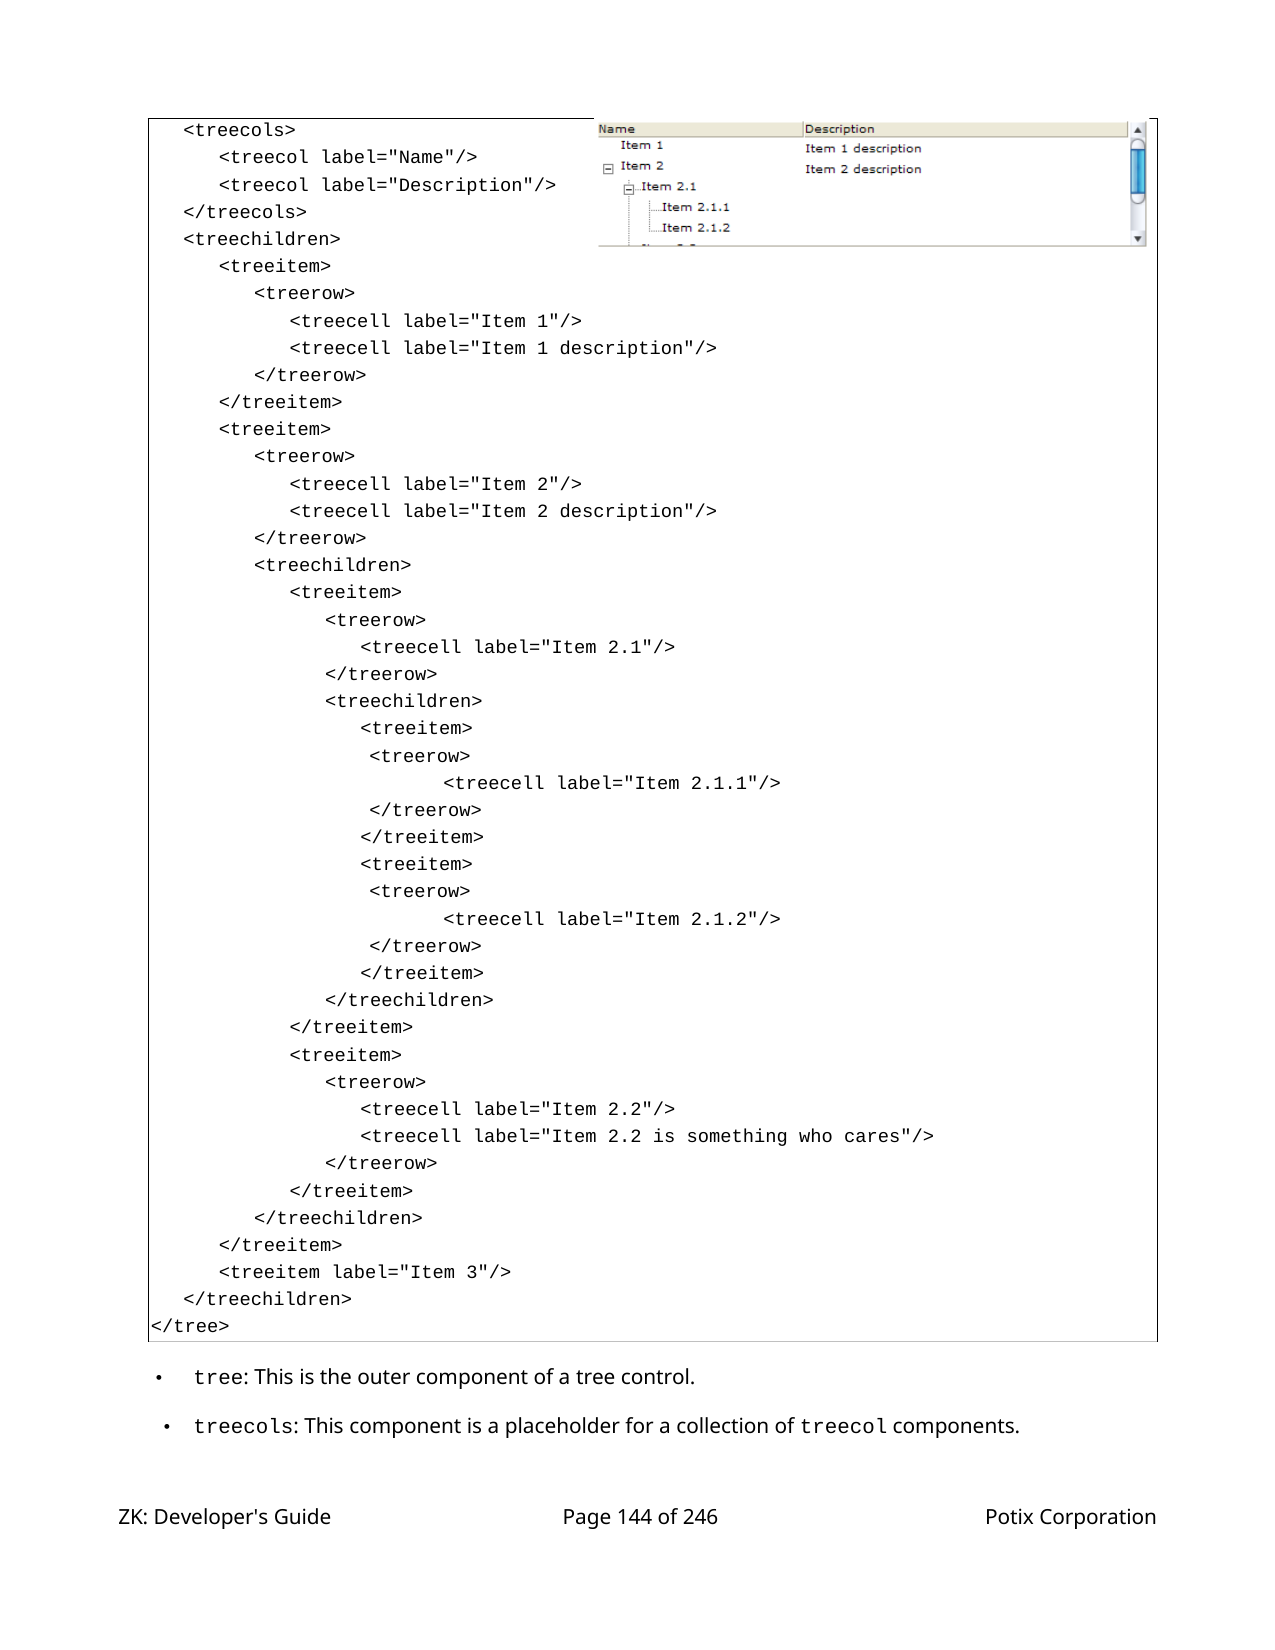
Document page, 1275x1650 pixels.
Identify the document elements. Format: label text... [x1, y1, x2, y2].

text </treeitem> [149, 390, 1157, 414]
text </treerow> [149, 363, 1157, 387]
picture [594, 118, 1150, 249]
text <treeitem> [149, 417, 1157, 441]
text </treerow> [149, 798, 1157, 822]
text <treecell label="Item 2.1"/> [149, 635, 1157, 659]
text </treerow> [149, 934, 1157, 958]
text </treerow> [149, 526, 1157, 550]
text </treechildren> [149, 988, 1157, 1012]
text <treerow> [149, 607, 1157, 632]
text <treeitem> [149, 716, 1157, 741]
text <treecell label="Item 1"/> [149, 308, 1157, 333]
text <treechildren> [149, 689, 1157, 713]
text <treecell label="Item 2 description"/> [149, 499, 1157, 523]
text <treeitem> [149, 254, 1157, 278]
text </treeitem> [149, 1178, 1157, 1203]
text <treecell label="Item 2"/> [149, 472, 1157, 496]
text <treechildren> [149, 553, 1157, 577]
text <treerow> [149, 743, 1157, 768]
text <treecol label="Description"/> [149, 172, 594, 197]
text <treerow> [149, 879, 1157, 904]
text <treecell label="Item 2.2 is something who cares"/> [149, 1124, 1157, 1148]
text </treecols> [149, 200, 594, 224]
text <treecols> [149, 119, 594, 142]
text </treerow> [149, 1151, 1157, 1176]
text <treecol label="Name"/> [149, 145, 594, 169]
text <treeitem> [149, 852, 1157, 876]
list treecols: This component is a placeholder for a collection of treecol components. [164, 1411, 1157, 1440]
text </tree> [149, 1314, 1157, 1341]
text </treechildren> [149, 1206, 1157, 1230]
text </treeitem> [149, 1233, 1157, 1257]
text </treechildren> [149, 1287, 1157, 1311]
text <treeitem> [149, 580, 1157, 604]
text <treechildren> [149, 227, 1157, 251]
text <treeitem> [149, 1042, 1157, 1067]
text <treecell label="Item 2.1.1"/> [149, 771, 1157, 795]
text </treeitem> [149, 1015, 1157, 1039]
text <treerow> [149, 281, 1157, 306]
text <treecell label="Item 1 description"/> [149, 336, 1157, 360]
text </treeitem> [149, 825, 1157, 849]
text <treecell label="Item 2.2"/> [149, 1097, 1157, 1121]
text <treeitem label="Item 3"/> [149, 1260, 1157, 1284]
text </treerow> [149, 662, 1157, 686]
text <treerow> [149, 444, 1157, 469]
list tree: This is the outer component of a tree control. [156, 1362, 1157, 1391]
text </treeitem> [149, 961, 1157, 985]
text <treerow> [149, 1070, 1157, 1094]
text <treecell label="Item 2.1.2"/> [149, 907, 1157, 931]
